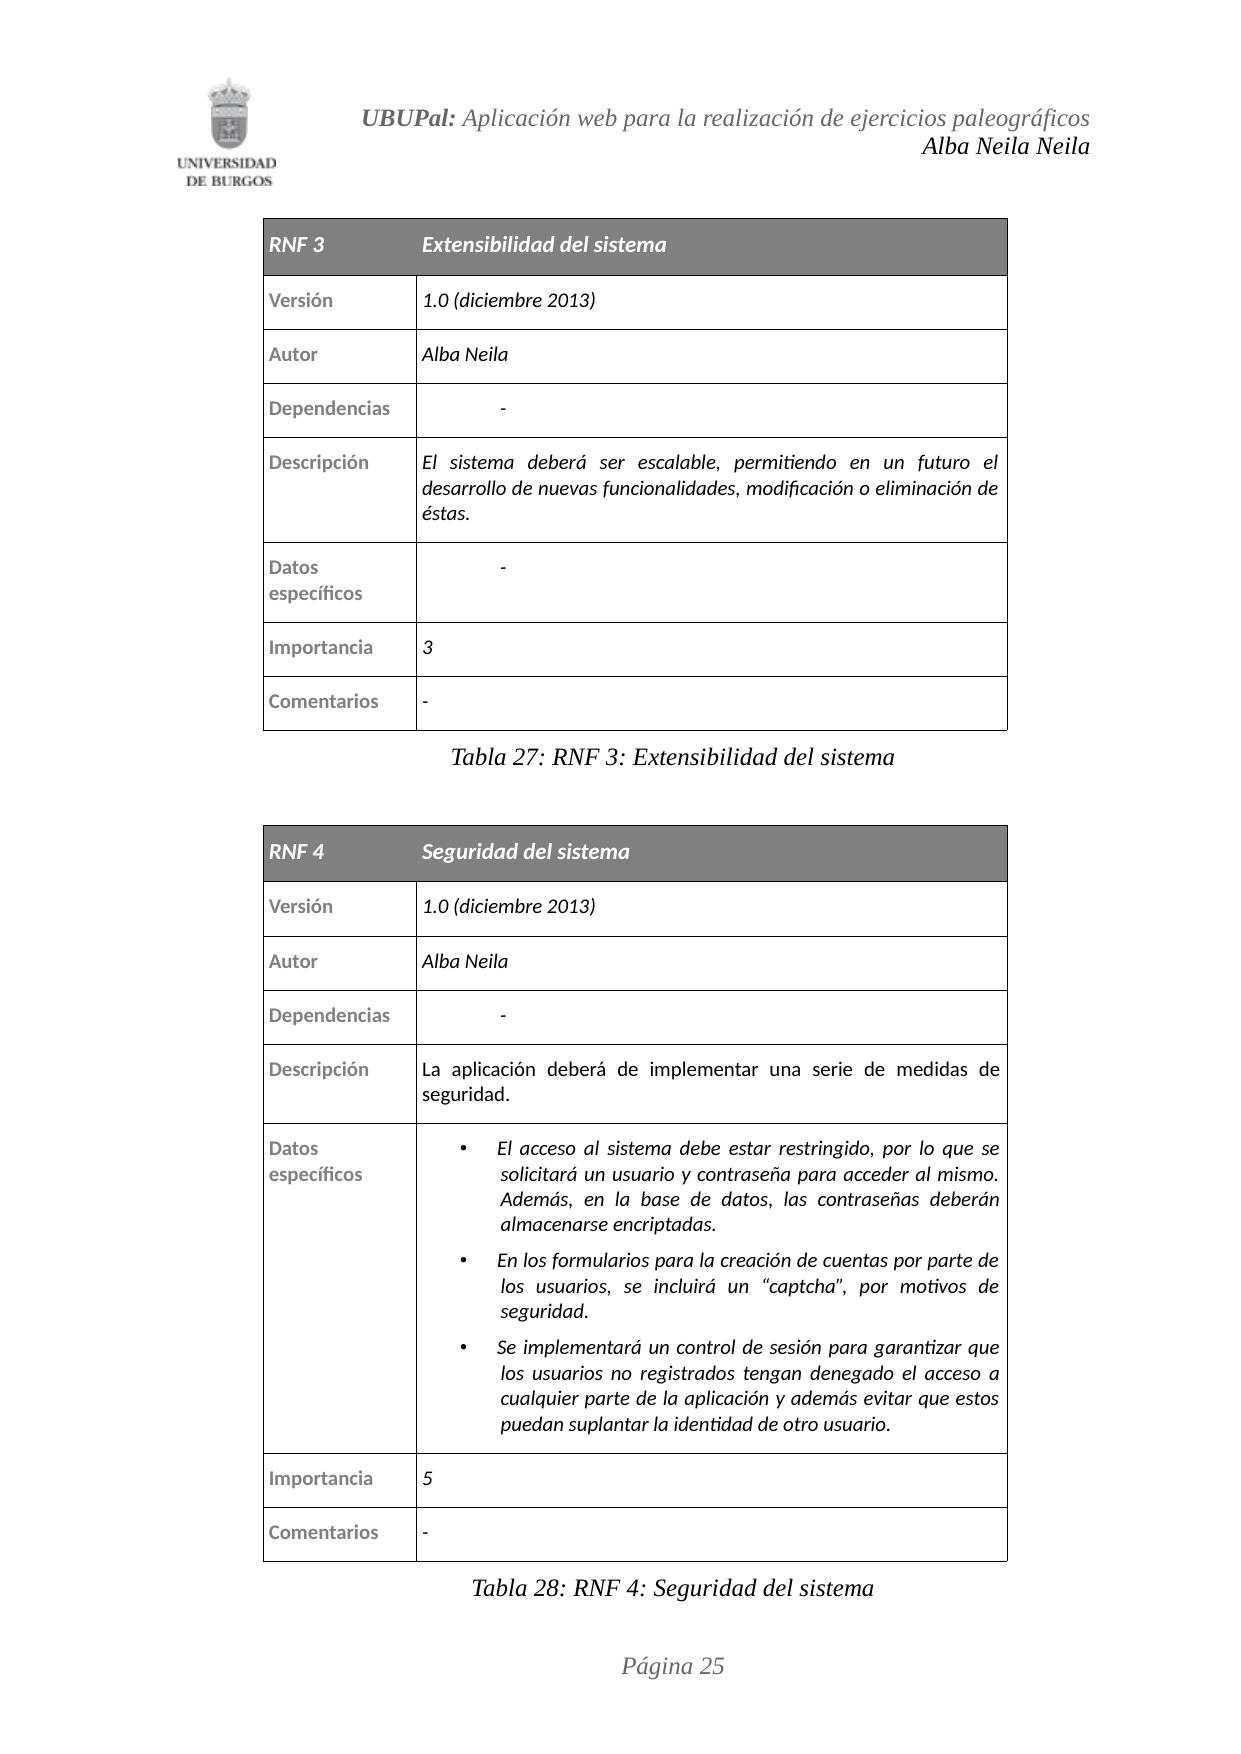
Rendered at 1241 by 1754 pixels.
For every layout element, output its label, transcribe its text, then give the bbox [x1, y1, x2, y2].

table_cell Alba Neila [417, 937, 1007, 989]
picture [177, 77, 276, 186]
table_cell Datos específicos [264, 1124, 416, 1453]
table_cell 5 [417, 1454, 1007, 1507]
table_header RNF 3 [264, 219, 416, 275]
text Tabla 28: RNF 4: Seguridad del sistema [255, 1573, 1092, 1602]
table_cell Datos específicos [264, 543, 416, 622]
table_cell - [417, 1508, 1007, 1561]
table_cell - [417, 543, 1007, 622]
table_cell Descripción [264, 1045, 416, 1123]
table_cell Importancia [264, 1454, 416, 1507]
table_header Seguridad del sistema [416, 826, 1007, 881]
table_cell Comentarios [264, 1508, 416, 1561]
table_cell La aplicación deberá de implementar una serie de medidas de seguridad. [417, 1045, 1007, 1123]
table_cell El acceso al sistema debe estar restringido, por lo que se solicitará un usuario y contraseña para acceder al mismo. Además, en la base de datos, las contraseñas deberán almacenarse encriptadas. En los formularios para la creación de cuentas por parte de los usuarios, se incluirá un “captcha”, por motivos de seguridad. Se implementará un control de sesión para garantizar que los usuarios no registrados tengan denegado el acceso a cualquier parte de la aplicación y además evitar que estos puedan suplantar la identidad de otro usuario. [417, 1124, 1007, 1453]
table_cell Descripción [264, 438, 416, 542]
table_cell - [417, 991, 1007, 1044]
table_cell Importancia [264, 623, 416, 676]
table_cell Autor [264, 330, 416, 383]
text Tabla 27: RNF 3: Extensibilidad del sistema [255, 742, 1092, 771]
table_cell Versión [264, 276, 416, 329]
table_cell - [417, 677, 1007, 730]
table_cell Versión [264, 882, 416, 936]
table_cell Dependencias [264, 991, 416, 1044]
table_header Extensibilidad del sistema [416, 219, 1007, 275]
table_header RNF 4 [264, 826, 416, 881]
table_cell Alba Neila [417, 330, 1007, 383]
table_cell Autor [264, 937, 416, 989]
table_cell - [417, 384, 1007, 437]
table_cell 1.0 (diciembre 2013) [417, 882, 1007, 936]
table_cell 3 [417, 623, 1007, 676]
table_cell Comentarios [264, 677, 416, 730]
table_cell El sistema deberá ser escalable, permitiendo en un futuro el desarrollo de nuevas funcionalidades, modificación o eliminación de éstas. [417, 438, 1007, 542]
table_cell Dependencias [264, 384, 416, 437]
table_cell 1.0 (diciembre 2013) [417, 276, 1007, 329]
